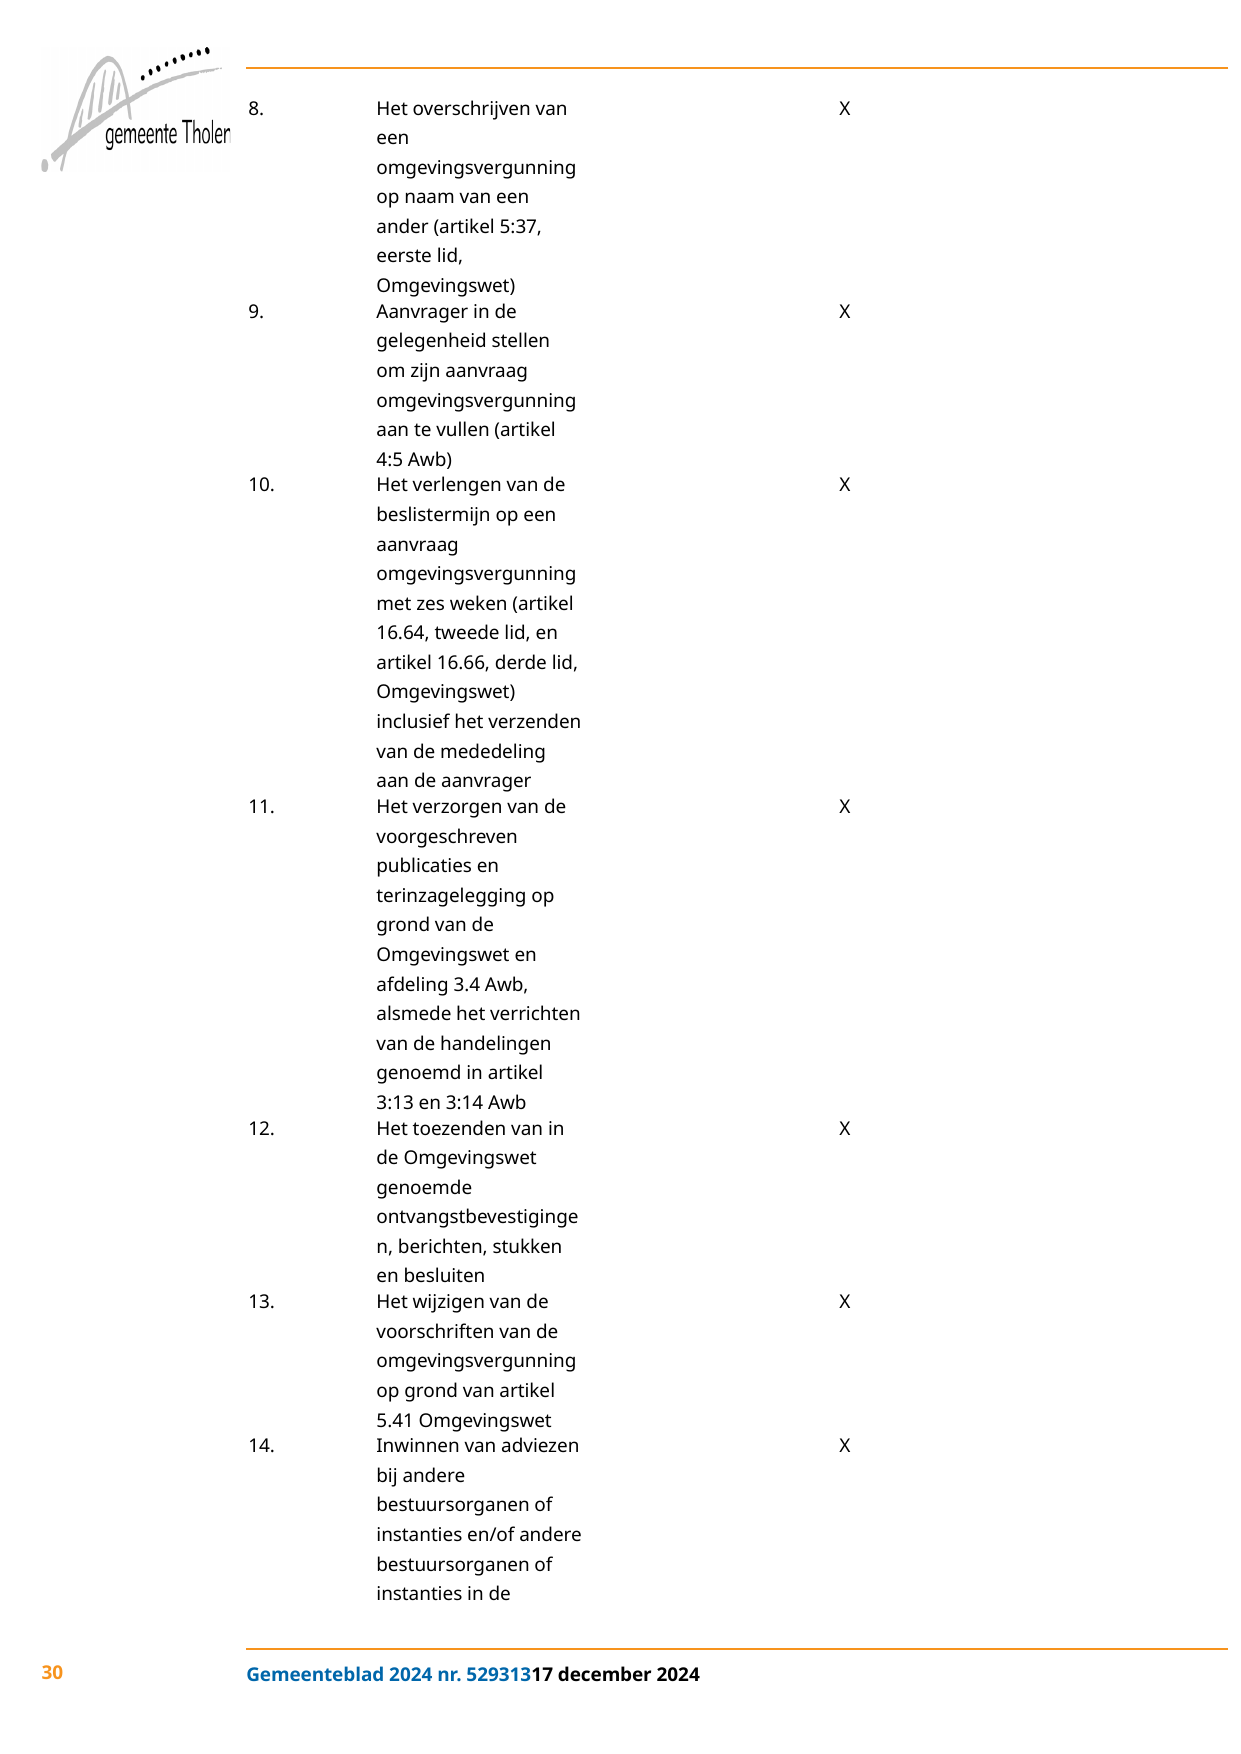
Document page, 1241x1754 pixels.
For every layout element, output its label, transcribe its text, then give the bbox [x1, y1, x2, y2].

table_cell [711, 1289, 839, 1432]
table_cell [968, 1289, 1152, 1432]
table_cell Het verlengen van de beslistermijn op een aanvraag omgevingsvergunning met zes weken (artikel 16.64, tweede lid, en artikel 16.66, derde lid, Omgevingswet) inclusief het verzenden van de mededeling aan de aanvrager [376, 472, 583, 793]
table_cell [968, 793, 1152, 1115]
table_cell Het verzorgen van de voorgeschreven publicaties en terinzagelegging op grond van de Omgevingswet en afdeling 3.4 Awb, alsmede het verrichten van de handelingen genoemd in artikel 3:13 en 3:14 Awb [376, 793, 583, 1115]
table_cell [583, 1433, 711, 1606]
table_cell [711, 472, 839, 793]
table_cell 9. [248, 298, 376, 472]
table_cell 11. [248, 793, 376, 1115]
table_cell Inwinnen van adviezen bij andere bestuursorganen of instanties en/of andere bestuursorganen of instanties in de [376, 1433, 583, 1606]
table_cell Het wijzigen van de voorschriften van de omgevingsvergunning op grond van artikel 5.41 Omgevingswet [376, 1289, 583, 1432]
table_cell X [839, 298, 967, 472]
table_cell [711, 298, 839, 472]
table_cell X [839, 1289, 967, 1432]
table_cell [968, 472, 1152, 793]
table_cell [711, 793, 839, 1115]
table_cell [583, 1115, 711, 1288]
table_cell [583, 793, 711, 1115]
table_cell X [839, 1115, 967, 1288]
table_cell 14. [248, 1433, 376, 1606]
table_cell [583, 1289, 711, 1432]
table_cell Aanvrager in de gelegenheid stellen om zijn aanvraag omgevingsvergunning aan te vullen (artikel 4:5 Awb) [376, 298, 583, 472]
table_cell 12. [248, 1115, 376, 1288]
table_cell X [839, 95, 967, 298]
table_cell [968, 1115, 1152, 1288]
table_cell [711, 1433, 839, 1606]
table_cell [711, 1115, 839, 1288]
table_cell X [839, 1433, 967, 1606]
table_cell Het toezenden van in de Omgevingswet genoemde ontvangstbevestigingen, berichten, stukken en besluiten [376, 1115, 583, 1288]
table_cell [968, 1433, 1152, 1606]
table_cell 8. [248, 95, 376, 298]
table_cell [968, 298, 1152, 472]
table_cell X [839, 793, 967, 1115]
table_cell [968, 95, 1152, 298]
table_cell Het overschrijven van een omgevingsvergunning op naam van een ander (artikel 5:37, eerste lid, Omgevingswet) [376, 95, 583, 298]
table_cell 10. [248, 472, 376, 793]
table_cell 13. [248, 1289, 376, 1432]
table_cell [583, 298, 711, 472]
table_cell [583, 95, 711, 298]
table_cell [583, 472, 711, 793]
table_cell [711, 95, 839, 298]
table_cell X [839, 472, 967, 793]
picture [41, 47, 231, 172]
